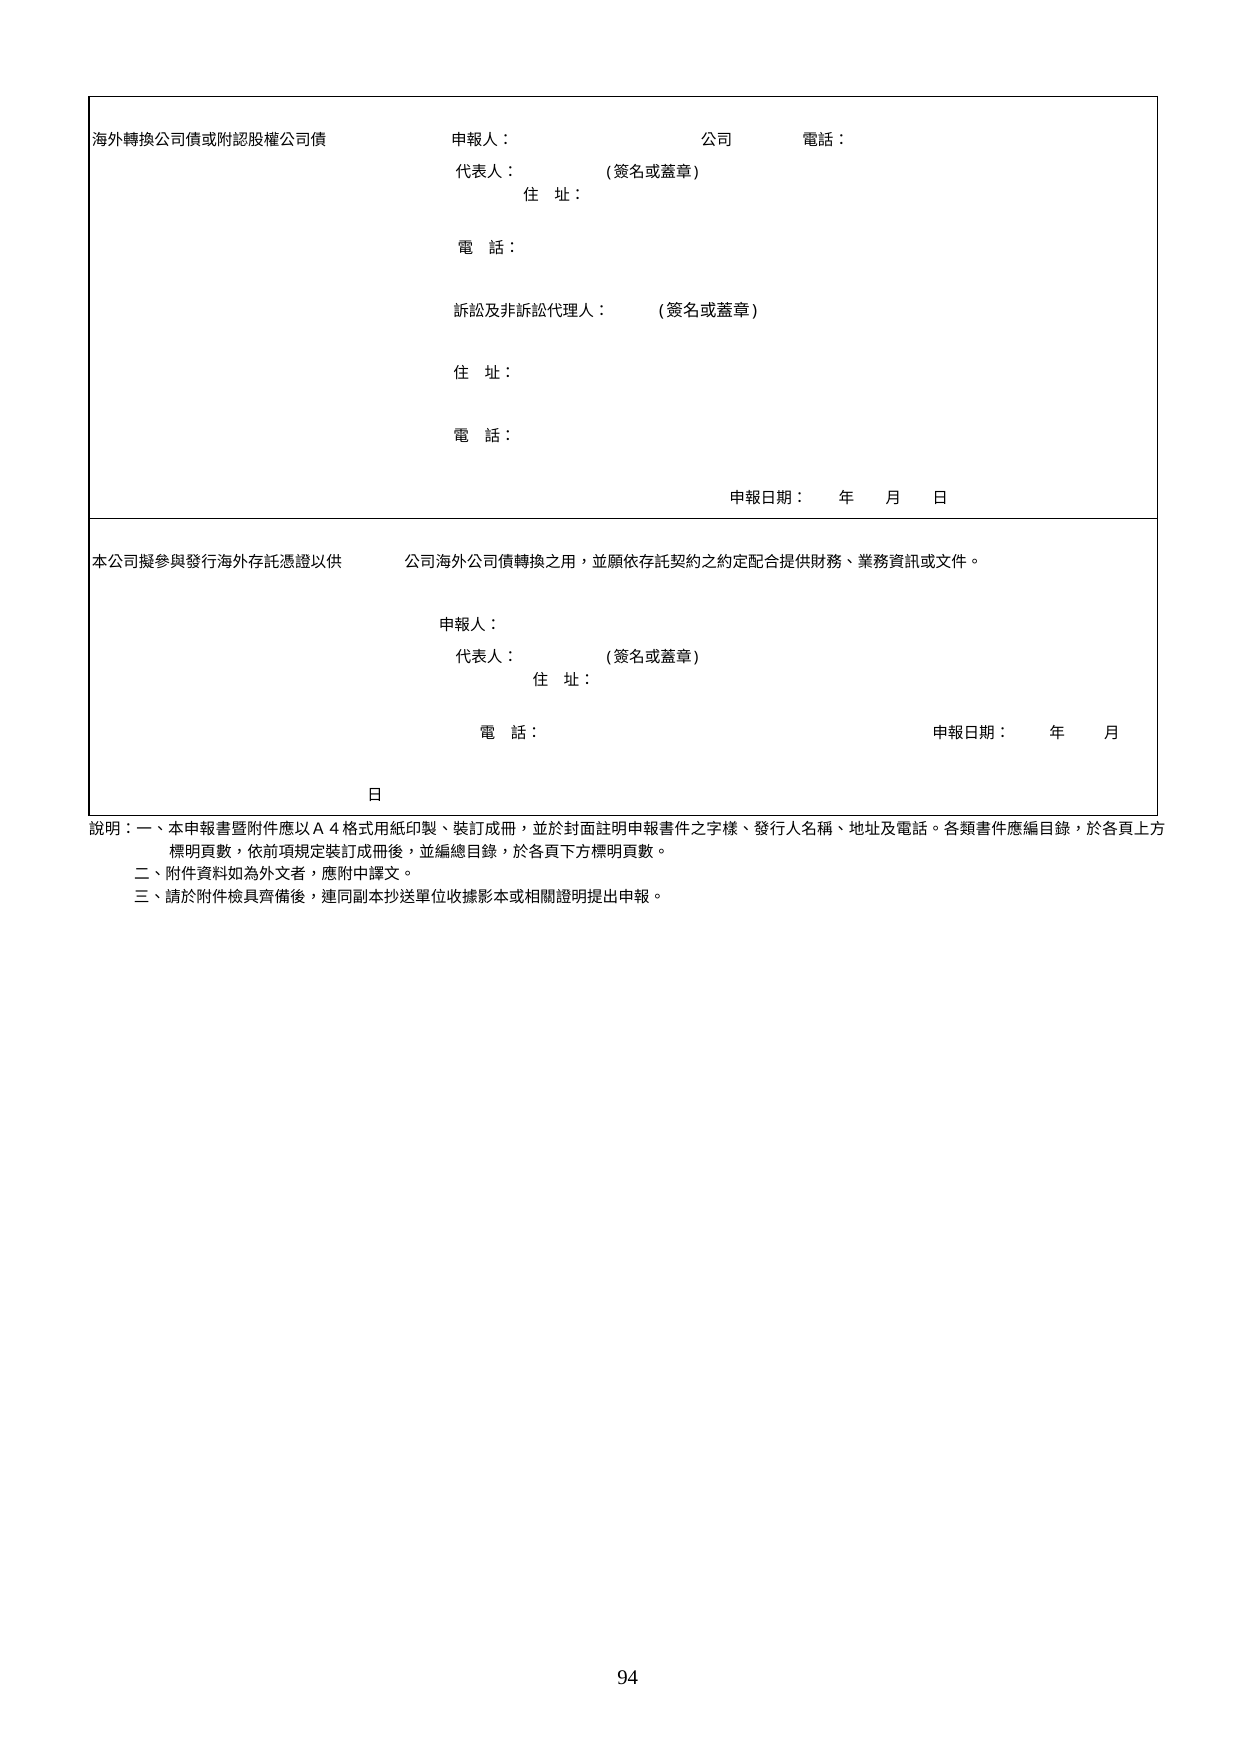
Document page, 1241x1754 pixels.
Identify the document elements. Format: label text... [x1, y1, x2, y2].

table_cell 本公司擬參與發行海外存託憑證以供 公司海外公司債轉換之用，並願依存託契約之約定配合提供財務、業務資訊或文件。 申報人： 代表人： (簽名或蓋章) 住 址： 電 話： 申報日期： 年 月 日 [90, 519, 1157, 815]
text 二、附件資料如為外文者，應附中譯文。 [134, 861, 1166, 884]
text 說明：一、本申報書暨附件應以Ａ４格式用紙印製、裝訂成冊，並於封面註明申報書件之字樣、發行人名稱、地址及電話。各類書件應編目錄，於各頁上方標明頁數，依前項規定裝訂成冊後，並編總目錄，於各頁下方標明頁數。 [89, 816, 1166, 861]
table_cell 海外轉換公司債或附認股權公司債 申報人： 公司 電話： 代表人： (簽名或蓋章) 住 址： 電 話： 訴訟及非訴訟代理人： (簽名或蓋章) 住 址： 電 話： 申報日期： 年 月 日 [90, 97, 1157, 518]
text 三、請於附件檢具齊備後，連同副本抄送單位收據影本或相關證明提出申報。 [89, 884, 1166, 907]
